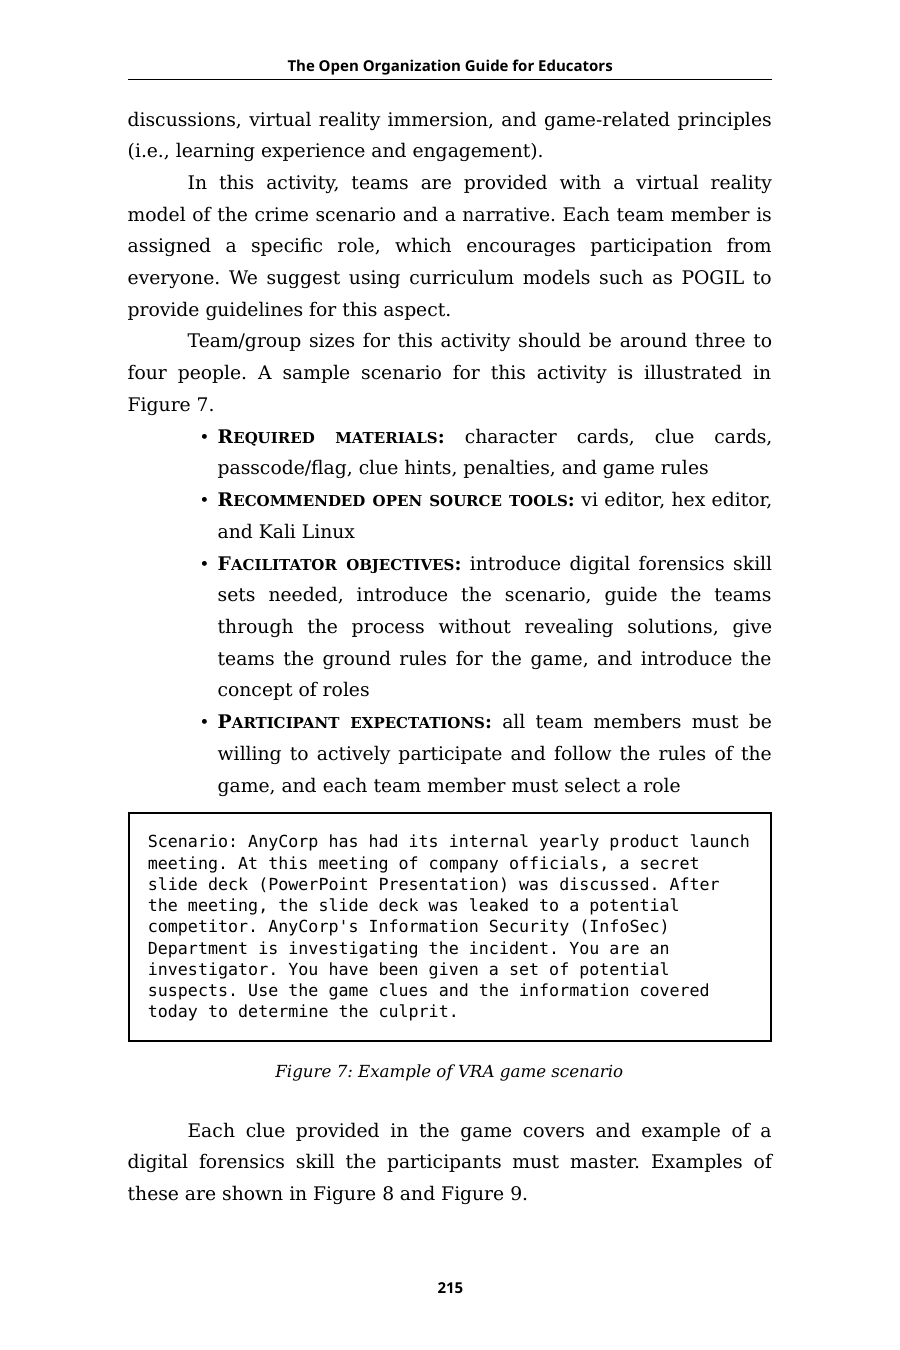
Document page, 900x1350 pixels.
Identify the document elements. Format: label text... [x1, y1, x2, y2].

list Recommended open source tools: vi editor, hex editor, and Kali Linux [201, 489, 772, 543]
text In this activity, teams are provided with a virtual reality model of the crime scenario and a narrative. Each team member is assigned a specific role, which encourages participation from everyone. We suggest using curriculum models such as POGIL to provide guidelines for this aspect. [127, 172, 772, 321]
text Figure 7: Example of VRA game scenario [127, 1062, 772, 1081]
text Scenario: AnyCorp has had its internal yearly product launch meeting. At this meeting of company officials, a secret slide deck (PowerPoint Presentation) was discussed. After the meeting, the slide deck was leaked to a potential competitor. AnyCorp's Information Security (InfoSec) Department is investigating the incident. You are an investigator. You have been given a set of potential suspects. Use the game clues and the information covered today to determine the culprit. [130, 814, 770, 1040]
list Required materials: character cards, clue cards, passcode/flag, clue hints, penalties, and game rules [201, 425, 772, 479]
text Team/group sizes for this activity should be around three to four people. A sample scenario for this activity is illustrated in Figure 7. [127, 330, 772, 416]
list Facilitator objectives: introduce digital forensics skill sets needed, introduce the scenario, guide the teams through the process without revealing solutions, give teams the ground rules for the game, and introduce the concept of roles [201, 552, 772, 701]
list Participant expectations: all team members must be willing to actively participate and follow the rules of the game, and each team member must select a role [201, 711, 772, 796]
text discussions, virtual reality immersion, and game-related principles (i.e., learning experience and engagement). [127, 109, 772, 162]
text Each clue provided in the game covers and example of a digital forensics skill the participants must master. Examples of these are shown in Figure 8 and Figure 9. [127, 1120, 772, 1205]
